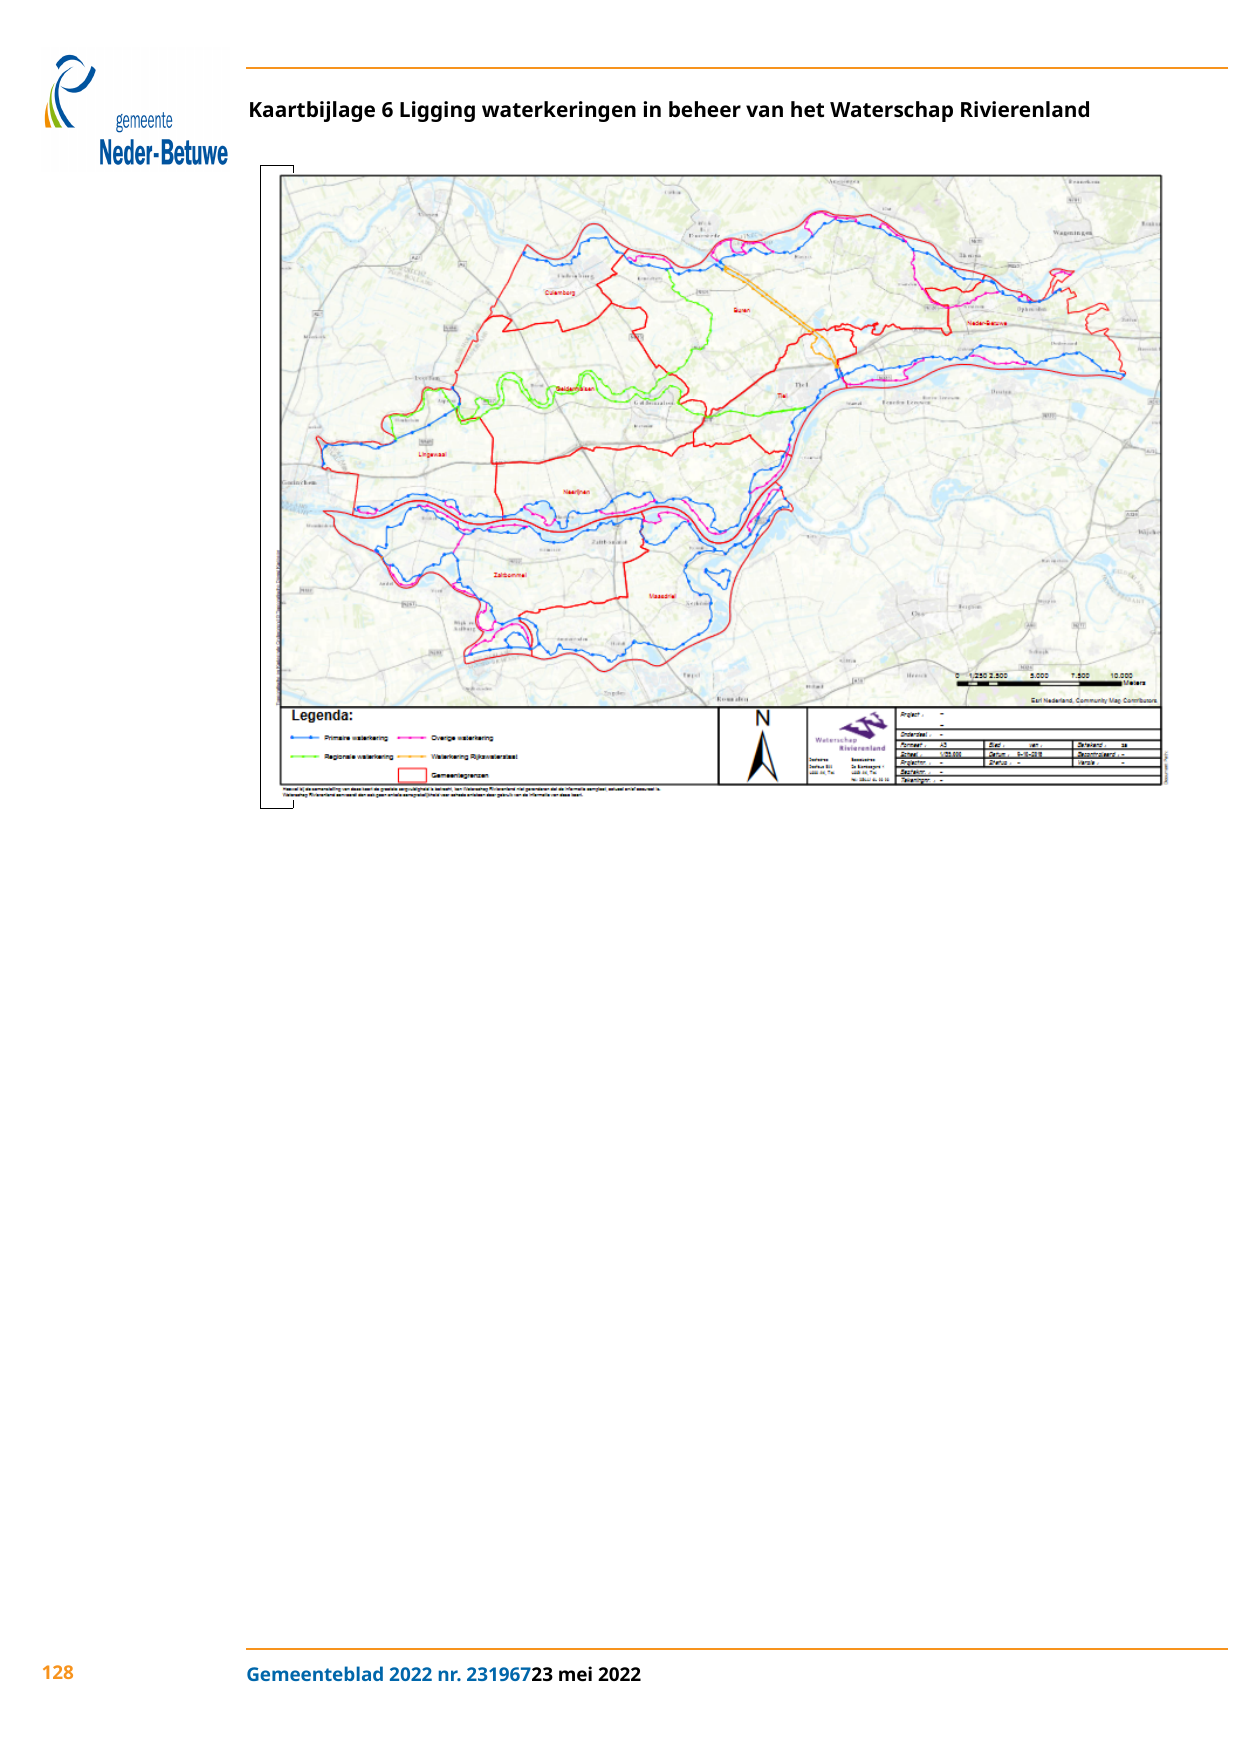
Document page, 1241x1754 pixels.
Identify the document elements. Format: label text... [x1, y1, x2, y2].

picture [268, 173, 1173, 800]
picture [41, 47, 231, 172]
text Kaartbijlage 6 Ligging waterkeringen in beheer van het Waterschap Rivierenland [248, 95, 1152, 123]
